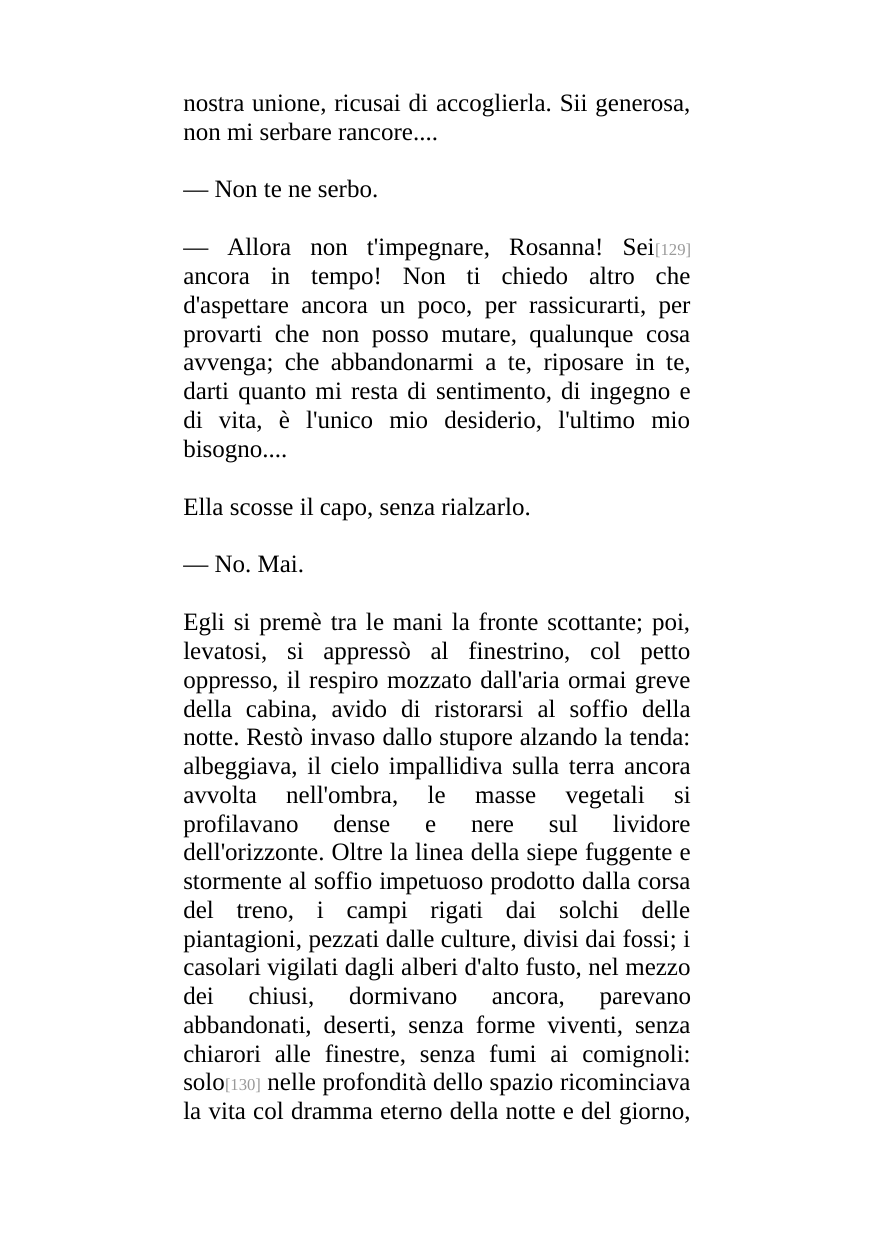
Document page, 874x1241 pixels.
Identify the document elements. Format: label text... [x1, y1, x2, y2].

text — No. Mai. [183, 549, 691, 578]
text Ella scosse il capo, senza rialzarlo. [183, 492, 691, 520]
text — Non te ne serbo. [183, 174, 691, 203]
text — Allora non t'impegnare, Rosanna! Sei[129] ancora in tempo! Non ti chiedo altro che d'aspettare ancora un poco, per rassicurarti, per provarti che non posso mutare, qualunque cosa avvenga; che abbandonarmi a te, riposare in te, darti quanto mi resta di sentimento, di ingegno e di vita, è l'unico mio desiderio, l'ultimo mio bisogno.... [183, 232, 691, 462]
text Egli si premè tra le mani la fronte scottante; poi, levatosi, si appressò al finestrino, col petto oppresso, il respiro mozzato dall'aria ormai greve della cabina, avido di ristorarsi al soffio della notte. Restò invaso dallo stupore alzando la tenda: albeggiava, il cielo impallidiva sulla terra ancora avvolta nell'ombra, le masse vegetali si profilavano dense e nere sul lividore dell'orizzonte. Oltre la linea della siepe fuggente e stormente al soffio impetuoso prodotto dalla corsa del treno, i campi rigati dai solchi delle piantagioni, pezzati dalle culture, divisi dai fossi; i casolari vigilati dagli alberi d'alto fusto, nel mezzo dei chiusi, dormivano ancora, parevano abbandonati, deserti, senza forme viventi, senza chiarori alle finestre, senza fumi ai comignoli: solo[130] nelle profondità dello spazio ricominciava la vita col dramma eterno della notte e del giorno, [183, 607, 691, 1125]
text nostra unione, ricusai di accoglierla. Sii generosa, non mi serbare rancore.... [183, 88, 691, 145]
